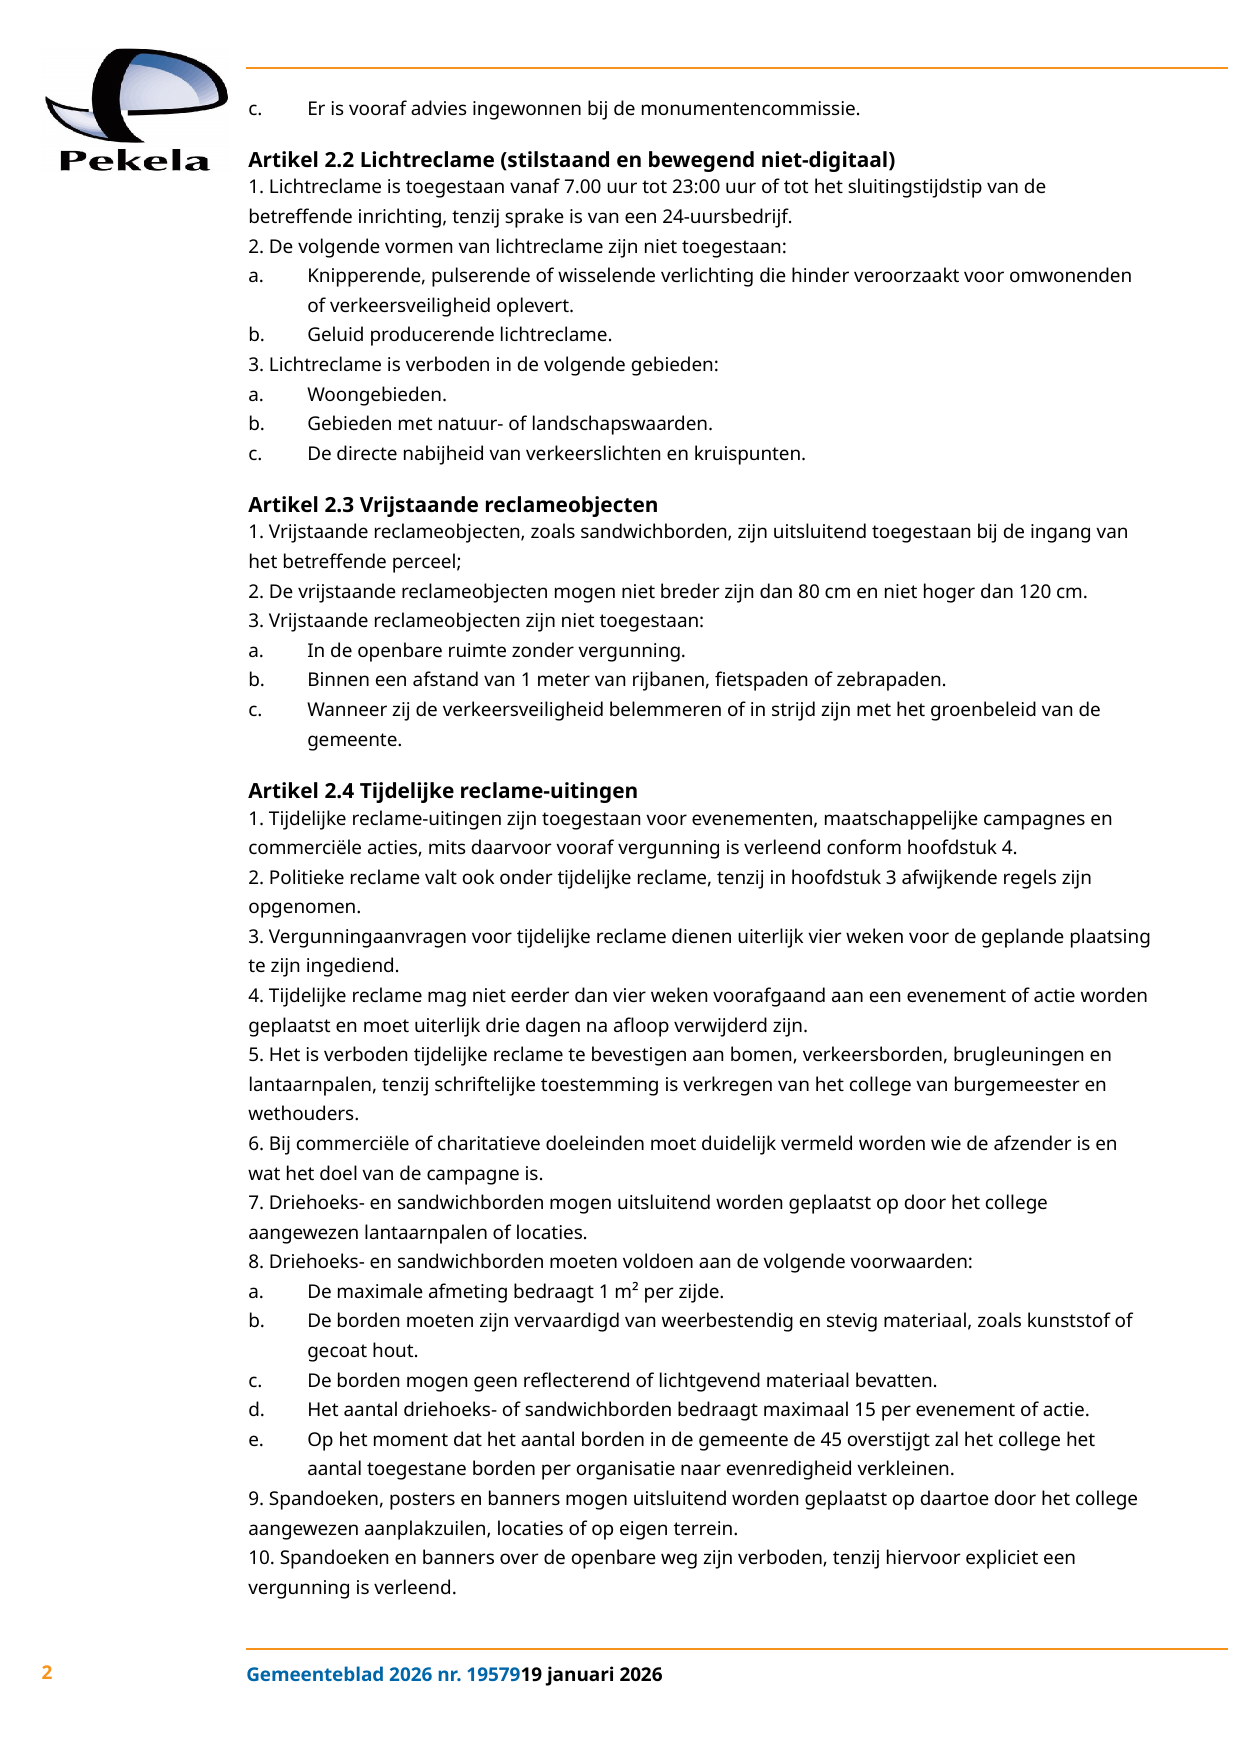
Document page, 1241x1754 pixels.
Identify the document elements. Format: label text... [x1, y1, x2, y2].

list Knipperende, pulserende of wisselende verlichting die hinder veroorzaakt voor omwonenden of verkeersveiligheid oplevert. [248, 262, 1152, 318]
text 1. Vrijstaande reclameobjecten, zoals sandwichborden, zijn uitsluitend toegestaan bij de ingang van het betreffende perceel; [248, 519, 1152, 574]
text 6. Bij commerciële of charitatieve doeleinden moet duidelijk vermeld worden wie de afzender is en wat het doel van de campagne is. [248, 1130, 1152, 1185]
text 7. Driehoeks- en sandwichborden mogen uitsluitend worden geplaatst op door het college aangewezen lantaarnpalen of locaties. [248, 1189, 1152, 1244]
list Het aantal driehoeks- of sandwichborden bedraagt maximaal 15 per evenement of actie. [248, 1396, 1152, 1422]
list De directe nabijheid van verkeerslichten en kruispunten. [248, 440, 1152, 466]
list In de openbare ruimte zonder vergunning. [248, 637, 1152, 663]
list Gebieden met natuur- of landschapswaarden. [248, 410, 1152, 436]
list Wanneer zij de verkeersveiligheid belemmeren of in strijd zijn met het groenbeleid van de gemeente. [248, 696, 1152, 752]
text 2. Politieke reclame valt ook onder tijdelijke reclame, tenzij in hoofdstuk 3 afwijkende regels zijn opgenomen. [248, 864, 1152, 919]
text 5. Het is verboden tijdelijke reclame te bevestigen aan bomen, verkeersborden, brugleuningen en lantaarnpalen, tenzij schriftelijke toestemming is verkregen van het college van burgemeester en wethouders. [248, 1041, 1152, 1126]
list De borden moeten zijn vervaardigd van weerbestendig en stevig materiaal, zoals kunststof of gecoat hout. [248, 1308, 1152, 1363]
text 3. Lichtreclame is verboden in de volgende gebieden: [248, 351, 1152, 377]
text 10. Spandoeken en banners over de openbare weg zijn verboden, tenzij hiervoor expliciet een vergunning is verleend. [248, 1544, 1152, 1599]
text 8. Driehoeks- en sandwichborden moeten voldoen aan de volgende voorwaarden: [248, 1248, 1152, 1274]
text 2. De volgende vormen van lichtreclame zijn niet toegestaan: [248, 233, 1152, 258]
text Artikel 2.3 Vrijstaande reclameobjecten [248, 490, 1152, 519]
list Op het moment dat het aantal borden in de gemeente de 45 overstijgt zal het college het aantal toegestane borden per organisatie naar evenredigheid verkleinen. [248, 1426, 1152, 1481]
text 1. Tijdelijke reclame-uitingen zijn toegestaan voor evenementen, maatschappelijke campagnes en commerciële acties, mits daarvoor vooraf vergunning is verleend conform hoofdstuk 4. [248, 805, 1152, 860]
text Artikel 2.4 Tijdelijke reclame-uitingen [248, 776, 1152, 805]
list Woongebieden. [248, 381, 1152, 406]
text 3. Vrijstaande reclameobjecten zijn niet toegestaan: [248, 607, 1152, 633]
text 3. Vergunningaanvragen voor tijdelijke reclame dienen uiterlijk vier weken voor de geplande plaatsing te zijn ingediend. [248, 923, 1152, 978]
text Artikel 2.2 Lichtreclame (stilstaand en bewegend niet-digitaal) [248, 145, 1152, 174]
list Geluid producerende lichtreclame. [248, 322, 1152, 347]
text 9. Spandoeken, posters en banners mogen uitsluitend worden geplaatst op daartoe door het college aangewezen aanplakzuilen, locaties of op eigen terrein. [248, 1485, 1152, 1540]
list De borden mogen geen reflecterend of lichtgevend materiaal bevatten. [248, 1367, 1152, 1392]
text 2. De vrijstaande reclameobjecten mogen niet breder zijn dan 80 cm en niet hoger dan 120 cm. [248, 578, 1152, 604]
list Binnen een afstand van 1 meter van rijbanen, fietspaden of zebrapaden. [248, 667, 1152, 692]
text 1. Lichtreclame is toegestaan vanaf 7.00 uur tot 23:00 uur of tot het sluitingstijdstip van de betreffende inrichting, tenzij sprake is van een 24-uursbedrijf. [248, 174, 1152, 229]
picture [41, 47, 231, 172]
list De maximale afmeting bedraagt 1 m² per zijde. [248, 1278, 1152, 1304]
list Er is vooraf advies ingewonnen bij de monumentencommissie. [248, 95, 1152, 121]
text 4. Tijdelijke reclame mag niet eerder dan vier weken voorafgaand aan een evenement of actie worden geplaatst en moet uiterlijk drie dagen na afloop verwijderd zijn. [248, 982, 1152, 1037]
